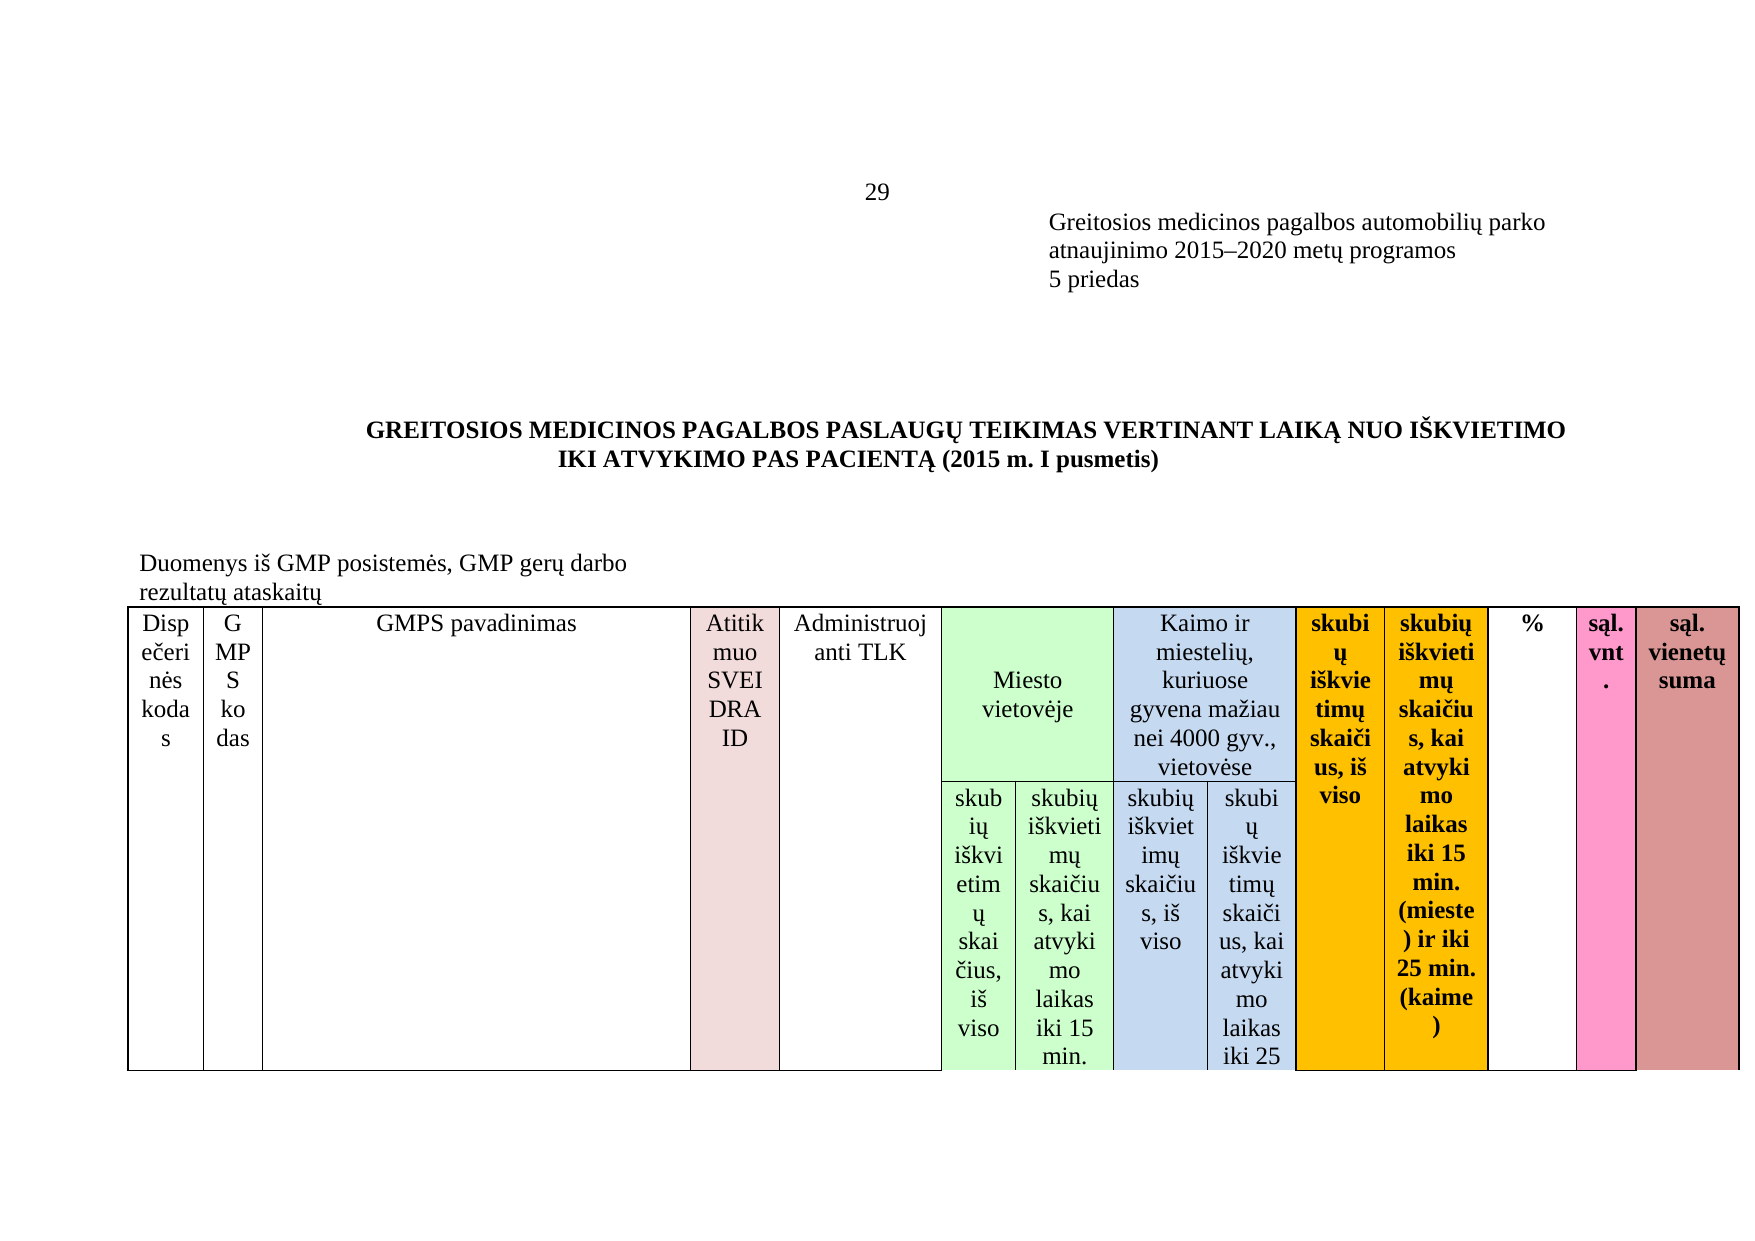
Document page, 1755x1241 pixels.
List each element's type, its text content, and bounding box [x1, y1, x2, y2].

table_cell Miesto vietovėje [942, 608, 1113, 781]
table_header [203, 350, 262, 389]
table_header [779, 350, 942, 389]
table_header [691, 350, 779, 389]
table_cell [1207, 502, 1296, 548]
table_cell [779, 502, 942, 548]
table_cell [1114, 549, 1207, 606]
table_cell Kaimo ir miestelių, kuriuose gyvena mažiau nei 4000 gyv., vietovėse [1114, 608, 1295, 781]
text 5 priedas [118, 264, 1636, 293]
table_cell [1015, 502, 1114, 548]
table_cell [1296, 549, 1384, 606]
table_cell [691, 549, 779, 606]
text Greitosios medicinos pagalbos automobilių parko [118, 207, 1636, 235]
table_cell skubių iškvietimų skaičius, iš viso [942, 782, 1015, 1070]
table_cell skubių iškvietimų skaičius, iš viso [1114, 782, 1207, 1070]
table_cell sąl. vnt. [1577, 608, 1635, 1070]
table_header [1015, 350, 1114, 389]
table_cell Dispečerinės kodas [129, 608, 203, 1070]
table_cell [1114, 502, 1207, 548]
table_cell [1576, 502, 1636, 548]
table_cell [203, 502, 262, 548]
table_cell [1015, 549, 1114, 606]
table_header GREITOSIOS MEDICINOS PAGALBOS PASLAUGŲ TEIKIMAS VERTINANT LAIKĄ NUO IŠKVIETIMO IKI ATVYKIMO PAS PACIENTĄ (2015 m. I pusmetis) [139, 415, 1739, 473]
table_cell [1576, 549, 1636, 606]
table_cell [139, 473, 1739, 501]
text atnaujinimo 2015–2020 metų programos [118, 235, 1636, 264]
table_cell [779, 549, 942, 606]
table_cell [1488, 502, 1576, 548]
table_header [262, 350, 691, 389]
table_cell [1488, 549, 1576, 606]
table_cell [1385, 549, 1488, 606]
table_cell Administruojanti TLK [780, 608, 941, 1070]
table_header [1698, 350, 1739, 389]
table_header [1488, 350, 1739, 389]
table_header [1385, 350, 1488, 389]
table_cell skubių iškvietimų skaičius, iš viso [1297, 608, 1384, 1070]
table_header [1499, 350, 1633, 389]
table_header [1296, 350, 1384, 389]
table_cell [942, 502, 1015, 548]
table_cell [1296, 502, 1384, 548]
table_cell [128, 502, 203, 548]
table_header [128, 350, 203, 389]
table_cell sąl. vienetų suma [1637, 608, 1738, 1070]
table_header [942, 350, 1015, 389]
table_header [1633, 350, 1698, 389]
table_cell [1385, 502, 1488, 548]
table_cell [691, 502, 779, 548]
table_cell [1207, 549, 1296, 606]
table_cell GMPS kodas [204, 608, 262, 1070]
table_cell Duomenys iš GMP posistemės, GMP gerų darbo rezultatų ataskaitų [128, 549, 691, 606]
table_cell GMPS pavadinimas [263, 608, 690, 1070]
table_cell [128, 389, 1739, 502]
table_cell skubių iškvietimų skaičius, kai atvykimo laikas iki 15 min. [1016, 782, 1113, 1070]
table_cell [1636, 502, 1739, 548]
table_cell [942, 549, 1015, 606]
table_cell % [1489, 608, 1576, 1070]
table_cell [1636, 549, 1739, 606]
table_cell skubių iškvietimų skaičius, kai atvykimo laikas iki 15 min.(mieste) ir iki 25 min. (kaime) [1385, 608, 1487, 1070]
table_header [1114, 350, 1207, 389]
table_cell [262, 502, 691, 548]
table_header [1207, 350, 1296, 389]
table_cell skubių iškvietimų skaičius, kai atvykimo laikas iki 25 [1208, 782, 1295, 1070]
table_cell Atitikmuo SVEIDRA ID [691, 608, 779, 1070]
